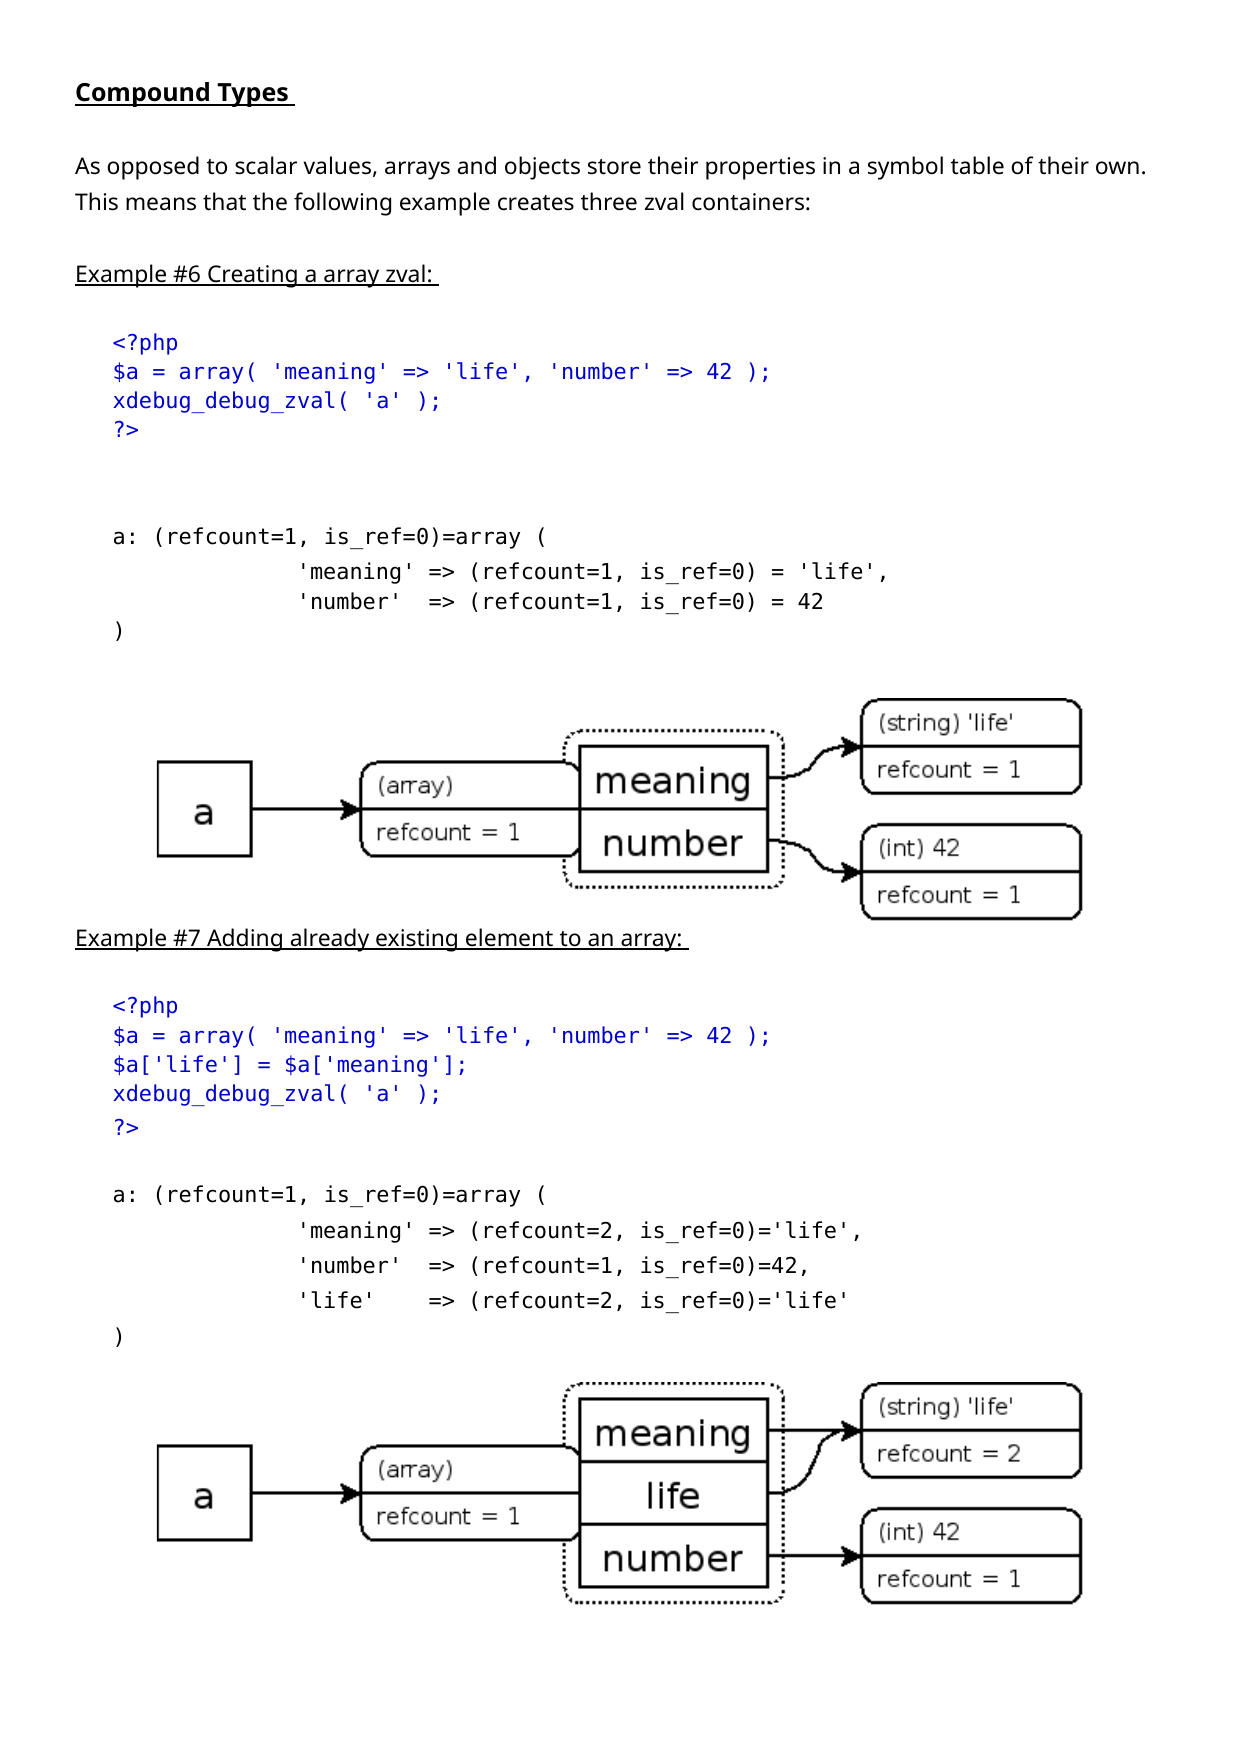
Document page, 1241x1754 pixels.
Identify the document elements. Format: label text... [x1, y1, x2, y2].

text As opposed to scalar values, arrays and objects store their properties in a symbol table of their own. This means that the following example creates three zval containers: [75, 150, 1165, 217]
text a: (refcount=1, is_ref=0)=array ( [112, 524, 1165, 550]
text 'meaning' => (refcount=2, is_ref=0)='life', [112, 1218, 1165, 1243]
picture [156, 698, 1084, 922]
text ) [112, 1324, 1165, 1349]
text 'life' => (refcount=2, is_ref=0)='life' [112, 1288, 1165, 1314]
picture [156, 1382, 1084, 1606]
text <?php $a = array( 'meaning' => 'life', 'number' => 42 ); xdebug_debug_zval( 'a' ); ?> [112, 330, 1165, 443]
text Example #6 Creating a array zval: [75, 258, 1165, 289]
text 'number' => (refcount=1, is_ref=0)=42, [112, 1253, 1165, 1279]
text Compound Types [75, 75, 1165, 109]
text a: (refcount=1, is_ref=0)=array ( [112, 1182, 1165, 1208]
text <?php $a = array( 'meaning' => 'life', 'number' => 42 ); $a['life'] = $a['meaning']; xdebug_debug_zval( 'a' ); ?> [112, 993, 1165, 1142]
text Example #7 Adding already existing element to an array: [75, 922, 1165, 953]
text 'meaning' => (refcount=1, is_ref=0) = 'life', 'number' => (refcount=1, is_ref=0) = 42 ) [112, 559, 1165, 643]
